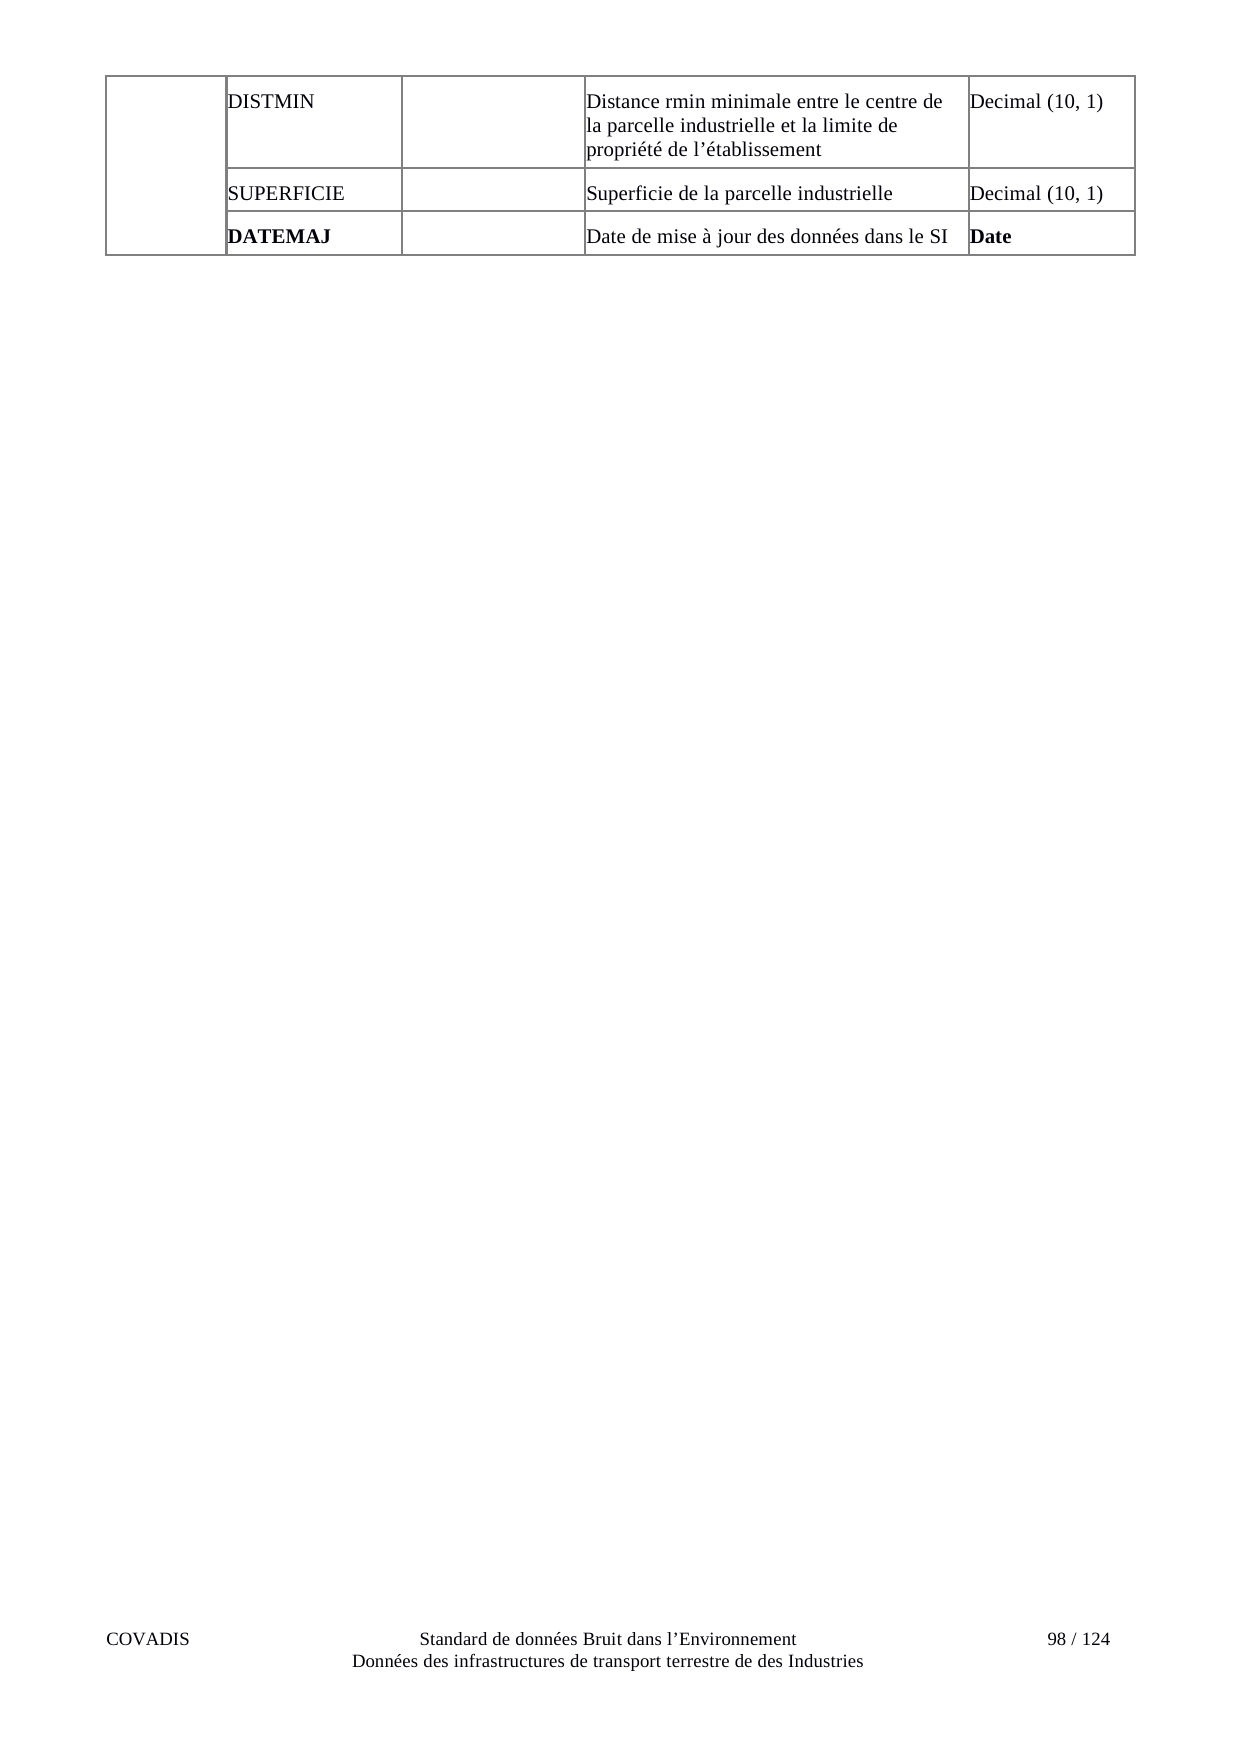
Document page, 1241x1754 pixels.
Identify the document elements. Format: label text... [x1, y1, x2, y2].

table_cell [403, 77, 584, 167]
table_cell Date [970, 212, 1134, 254]
table_cell [403, 169, 584, 210]
table_cell Decimal (10, 1) [970, 169, 1134, 210]
table_cell Decimal (10, 1) [970, 77, 1134, 167]
table_cell Date de mise à jour des données dans le SI [586, 212, 968, 254]
table_cell [403, 212, 584, 254]
table_cell DATEMAJ [228, 212, 401, 254]
table_cell Distance rmin minimale entre le centre de la parcelle industrielle et la limite de propriété de l’établissement [586, 77, 968, 167]
table_cell SUPERFICIE [228, 169, 401, 210]
table_cell Superficie de la parcelle industrielle [586, 169, 968, 210]
table_cell DISTMIN [228, 77, 401, 167]
table_cell [107, 77, 225, 254]
